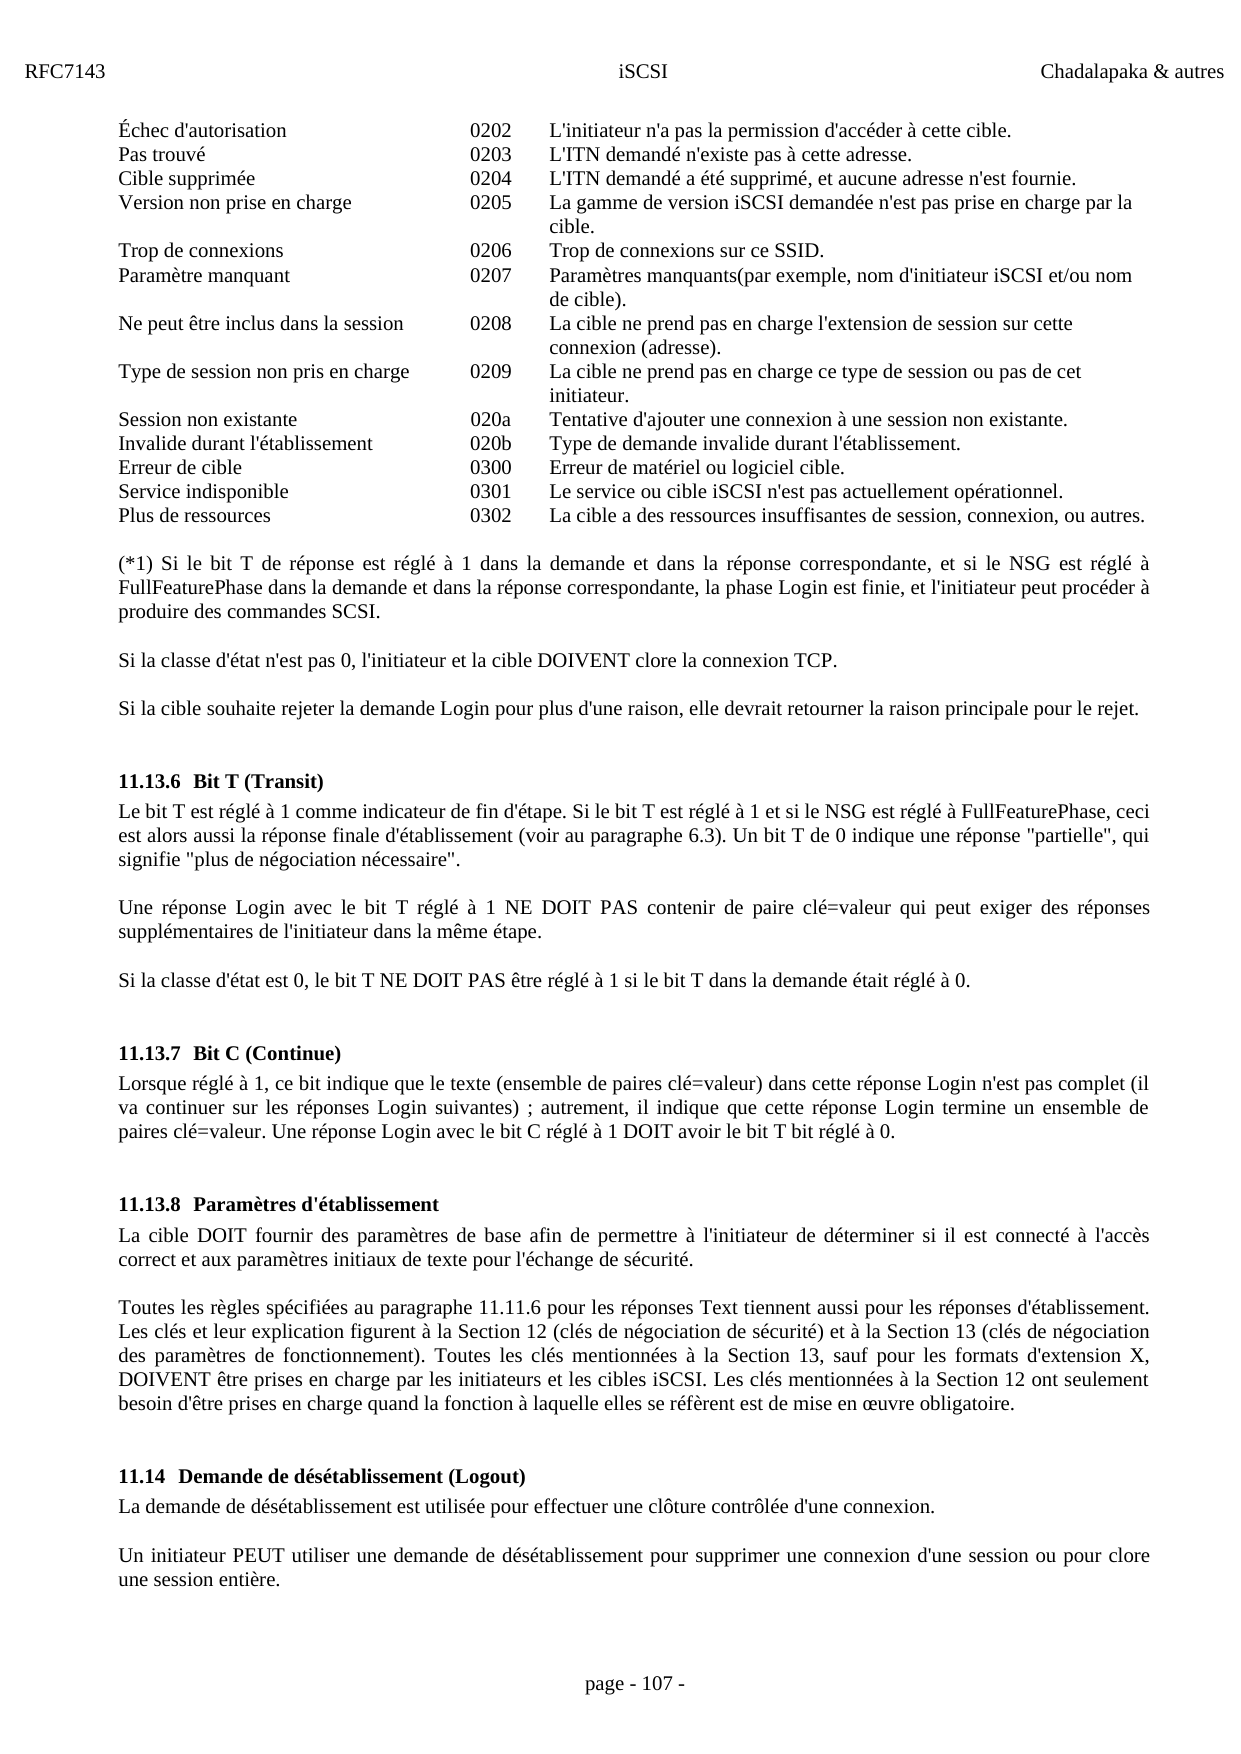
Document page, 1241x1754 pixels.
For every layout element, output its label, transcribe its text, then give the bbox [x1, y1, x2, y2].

table_cell Pas trouvé [118, 142, 432, 166]
table_cell Trop de connexions sur ce SSID. [549, 239, 1152, 262]
table_cell 0302 [432, 503, 549, 527]
text Si la classe d'état n'est pas 0, l'initiateur et la cible DOIVENT clore la connexion TCP. [118, 647, 1152, 672]
table_cell 0202 [432, 118, 549, 142]
table_cell Le service ou cible iSCSI n'est pas actuellement opérationnel. [549, 479, 1152, 503]
text Toutes les règles spécifiées au paragraphe 11.11.6 pour les réponses Text tiennent aussi pour les réponses d'établissement. Les clés et leur explication figurent à la Section 12 (clés de négociation de sécurité) et à la Section 13 (clés de négociation des paramètres de fonctionnement). Toutes les clés mentionnées à la Section 13, sauf pour les formats d'extension X, DOIVENT être prises en charge par les initiateurs et les cibles iSCSI. Les clés mentionnées à la Section 12 ont seulement besoin d'être prises en charge quand la fonction à laquelle elles se réfèrent est de mise en œuvre obligatoire. [118, 1295, 1152, 1415]
table_cell Paramètre manquant [118, 263, 432, 311]
table_cell La gamme de version iSCSI demandée n'est pas prise en charge par la cible. [549, 190, 1152, 238]
table_cell 020a [432, 407, 549, 431]
text Un initiateur PEUT utiliser une demande de désétablissement pour supprimer une connexion d'une session ou pour clore une session entière. [118, 1542, 1152, 1591]
table_cell 0300 [432, 455, 549, 479]
text Si la classe d'état est 0, le bit T NE DOIT PAS être réglé à 1 si le bit T dans la demande était réglé à 0. [118, 967, 1152, 992]
table_cell La cible ne prend pas en charge l'extension de session sur cette connexion (adresse). [549, 311, 1152, 359]
subtitle 11.14 Demande de désétablissement (Logout) [118, 1464, 1152, 1488]
table_cell L'initiateur n'a pas la permission d'accéder à cette cible. [549, 118, 1152, 142]
table_cell 0203 [432, 142, 549, 166]
table_cell Erreur de cible [118, 455, 432, 479]
table_cell Session non existante [118, 407, 432, 431]
table_cell 0205 [432, 190, 549, 238]
table_cell Échec d'autorisation [118, 118, 432, 142]
table_cell 0301 [432, 479, 549, 503]
table_cell L'ITN demandé n'existe pas à cette adresse. [549, 142, 1152, 166]
table_cell Tentative d'ajouter une connexion à une session non existante. [549, 407, 1152, 431]
table_cell Trop de connexions [118, 239, 432, 262]
table_cell 0206 [432, 239, 549, 262]
text La demande de désétablissement est utilisée pour effectuer une clôture contrôlée d'une connexion. [118, 1494, 1152, 1518]
text Lorsque réglé à 1, ce bit indique que le texte (ensemble de paires clé=valeur) dans cette réponse Login n'est pas complet (il va continuer sur les réponses Login suivantes) ; autrement, il indique que cette réponse Login termine un ensemble de paires clé=valeur. Une réponse Login avec le bit C réglé à 1 DOIT avoir le bit T bit réglé à 0. [118, 1071, 1152, 1143]
text Une réponse Login avec le bit T réglé à 1 NE DOIT PAS contenir de paire clé=valeur qui peut exiger des réponses supplémentaires de l'initiateur dans la même étape. [118, 895, 1152, 943]
table_cell Version non prise en charge [118, 190, 432, 238]
table_cell La cible a des ressources insuffisantes de session, connexion, ou autres. [549, 503, 1152, 527]
subtitle 11.13.7 Bit C (Continue) [118, 1041, 1152, 1065]
table_cell 0209 [432, 359, 549, 407]
table_cell Ne peut être inclus dans la session [118, 311, 432, 359]
table_cell 0207 [432, 263, 549, 311]
table_cell Service indisponible [118, 479, 432, 503]
table_cell Cible supprimée [118, 166, 432, 190]
table_cell 020b [432, 431, 549, 455]
subtitle 11.13.6 Bit T (Transit) [118, 769, 1152, 793]
text Le bit T est réglé à 1 comme indicateur de fin d'étape. Si le bit T est réglé à 1 et si le NSG est réglé à FullFeaturePhase, ceci est alors aussi la réponse finale d'établissement (voir au paragraphe 6.3). Un bit T de 0 indique une réponse "partielle", qui signifie "plus de négociation nécessaire". [118, 799, 1152, 871]
table_cell Type de session non pris en charge [118, 359, 432, 407]
table_cell La cible ne prend pas en charge ce type de session ou pas de cet initiateur. [549, 359, 1152, 407]
table_cell L'ITN demandé a été supprimé, et aucune adresse n'est fournie. [549, 166, 1152, 190]
text Si la cible souhaite rejeter la demande Login pour plus d'une raison, elle devrait retourner la raison principale pour le rejet. [118, 696, 1152, 720]
table_cell Type de demande invalide durant l'établissement. [549, 431, 1152, 455]
text (*1) Si le bit T de réponse est réglé à 1 dans la demande et dans la réponse correspondante, et si le NSG est réglé à FullFeaturePhase dans la demande et dans la réponse correspondante, la phase Login est finie, et l'initiateur peut procéder à produire des commandes SCSI. [118, 551, 1152, 623]
subtitle 11.13.8 Paramètres d'établissement [118, 1192, 1152, 1216]
table_cell 0208 [432, 311, 549, 359]
table_cell 0204 [432, 166, 549, 190]
table_cell Paramètres manquants(par exemple, nom d'initiateur iSCSI et/ou nom de cible). [549, 263, 1152, 311]
text La cible DOIT fournir des paramètres de base afin de permettre à l'initiateur de déterminer si il est connecté à l'accès correct et aux paramètres initiaux de texte pour l'échange de sécurité. [118, 1222, 1152, 1271]
table_cell Plus de ressources [118, 503, 432, 527]
table_cell Invalide durant l'établissement [118, 431, 432, 455]
table_cell Erreur de matériel ou logiciel cible. [549, 455, 1152, 479]
